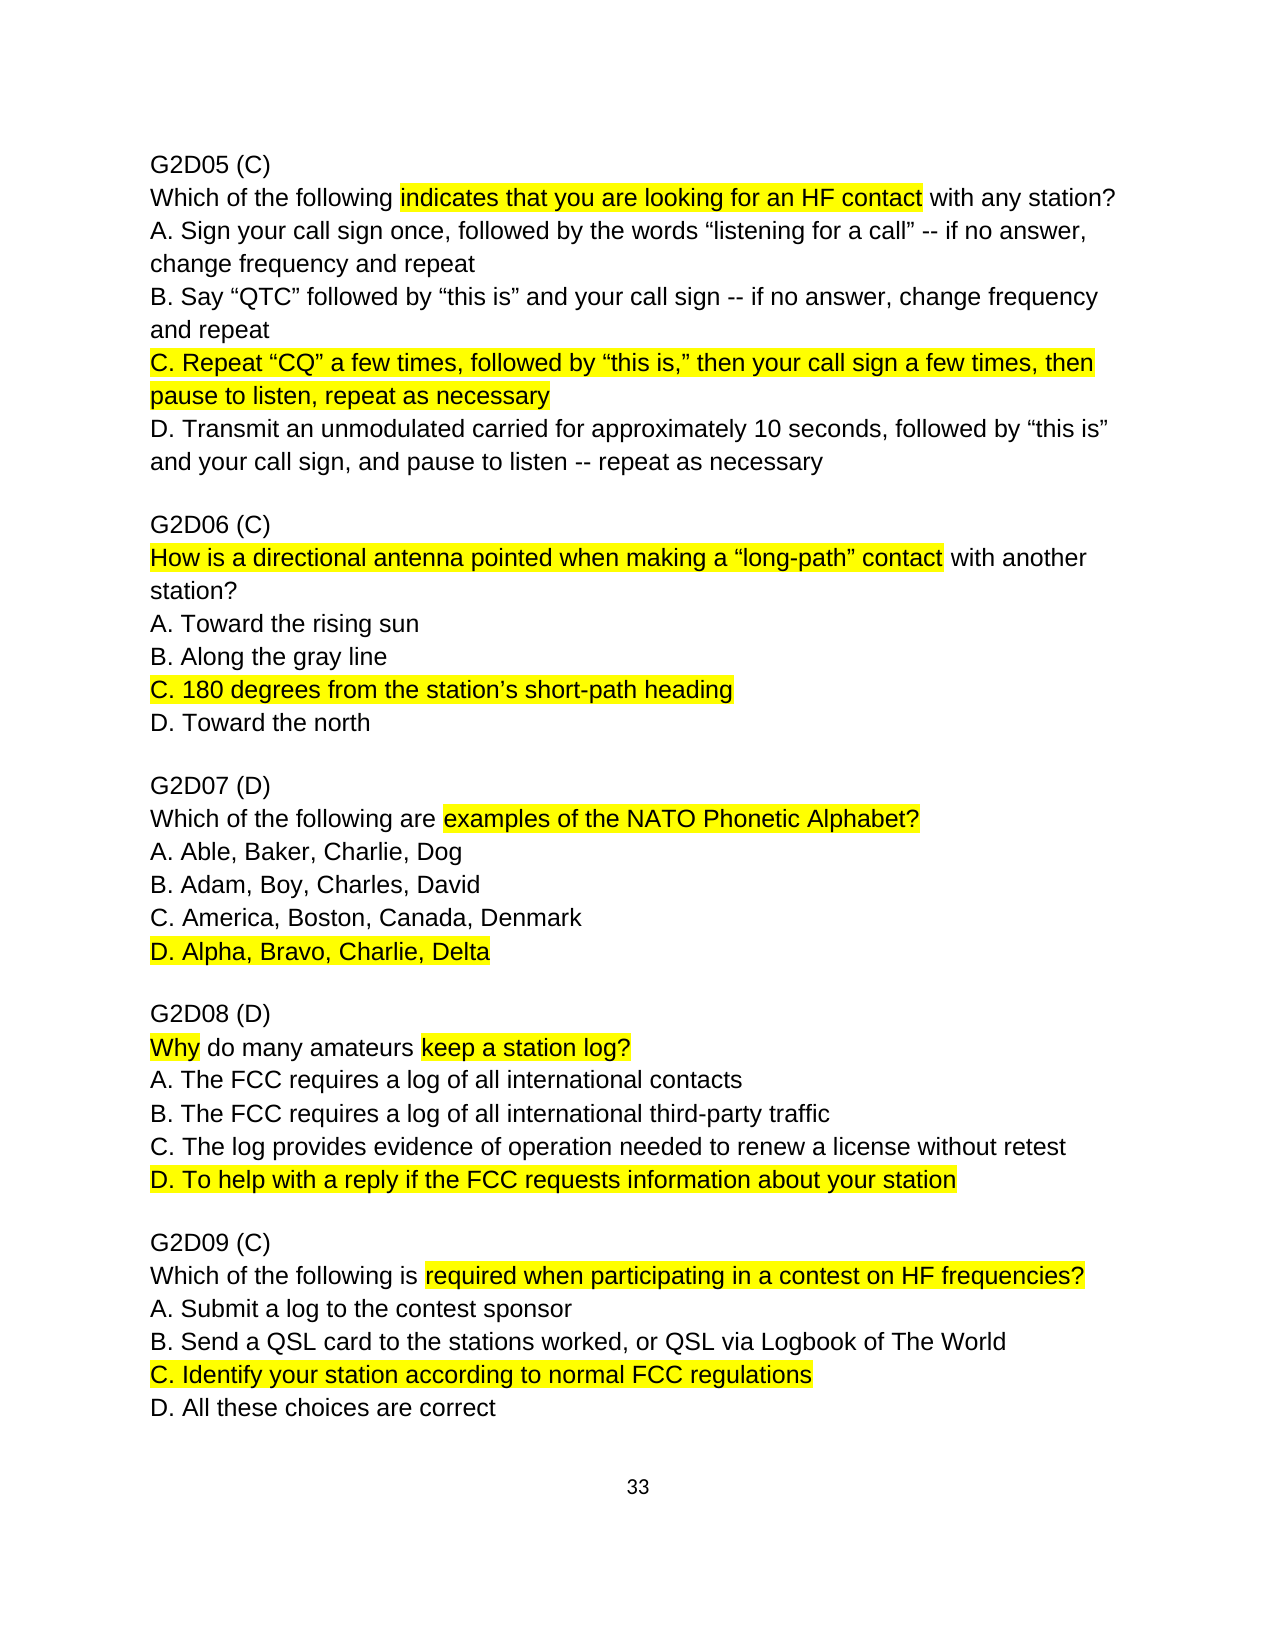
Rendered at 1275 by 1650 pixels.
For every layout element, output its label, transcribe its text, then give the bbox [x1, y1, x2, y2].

text G2D07 (D) Which of the following are examples of the NATO Phonetic Alphabet? A. Able, Baker, Charlie, Dog B. Adam, Boy, Charles, David C. America, Boston, Canada, Denmark D. Alpha, Bravo, Charlie, Delta [150, 771, 1125, 965]
text G2D08 (D) Why do many amateurs keep a station log? A. The FCC requires a log of all international contacts B. The FCC requires a log of all international third-party traffic C. The log provides evidence of operation needed to renew a license without retest D. To help with a reply if the FCC requests information about your station [150, 999, 1125, 1193]
text G2D06 (C) How is a directional antenna pointed when making a “long-path” contact with another station? A. Toward the rising sun B. Along the gray line C. 180 degrees from the station’s short-path heading D. Toward the north [150, 510, 1125, 737]
text G2D09 (C) Which of the following is required when participating in a contest on HF frequencies? A. Submit a log to the contest sponsor B. Send a QSL card to the stations worked, or QSL via Logbook of The World C. Identify your station according to normal FCC regulations D. All these choices are correct [150, 1228, 1125, 1421]
text G2D05 (C) Which of the following indicates that you are looking for an HF contact with any station? A. Sign your call sign once, followed by the words “listening for a call” -- if no answer, change frequency and repeat B. Say “QTC” followed by “this is” and your call sign -- if no answer, change frequency and repeat C. Repeat “CQ” a few times, followed by “this is,” then your call sign a few times, then pause to listen, repeat as necessary D. Transmit an unmodulated carried for approximately 10 seconds, followed by “this is” and your call sign, and pause to listen -- repeat as necessary [150, 150, 1125, 476]
